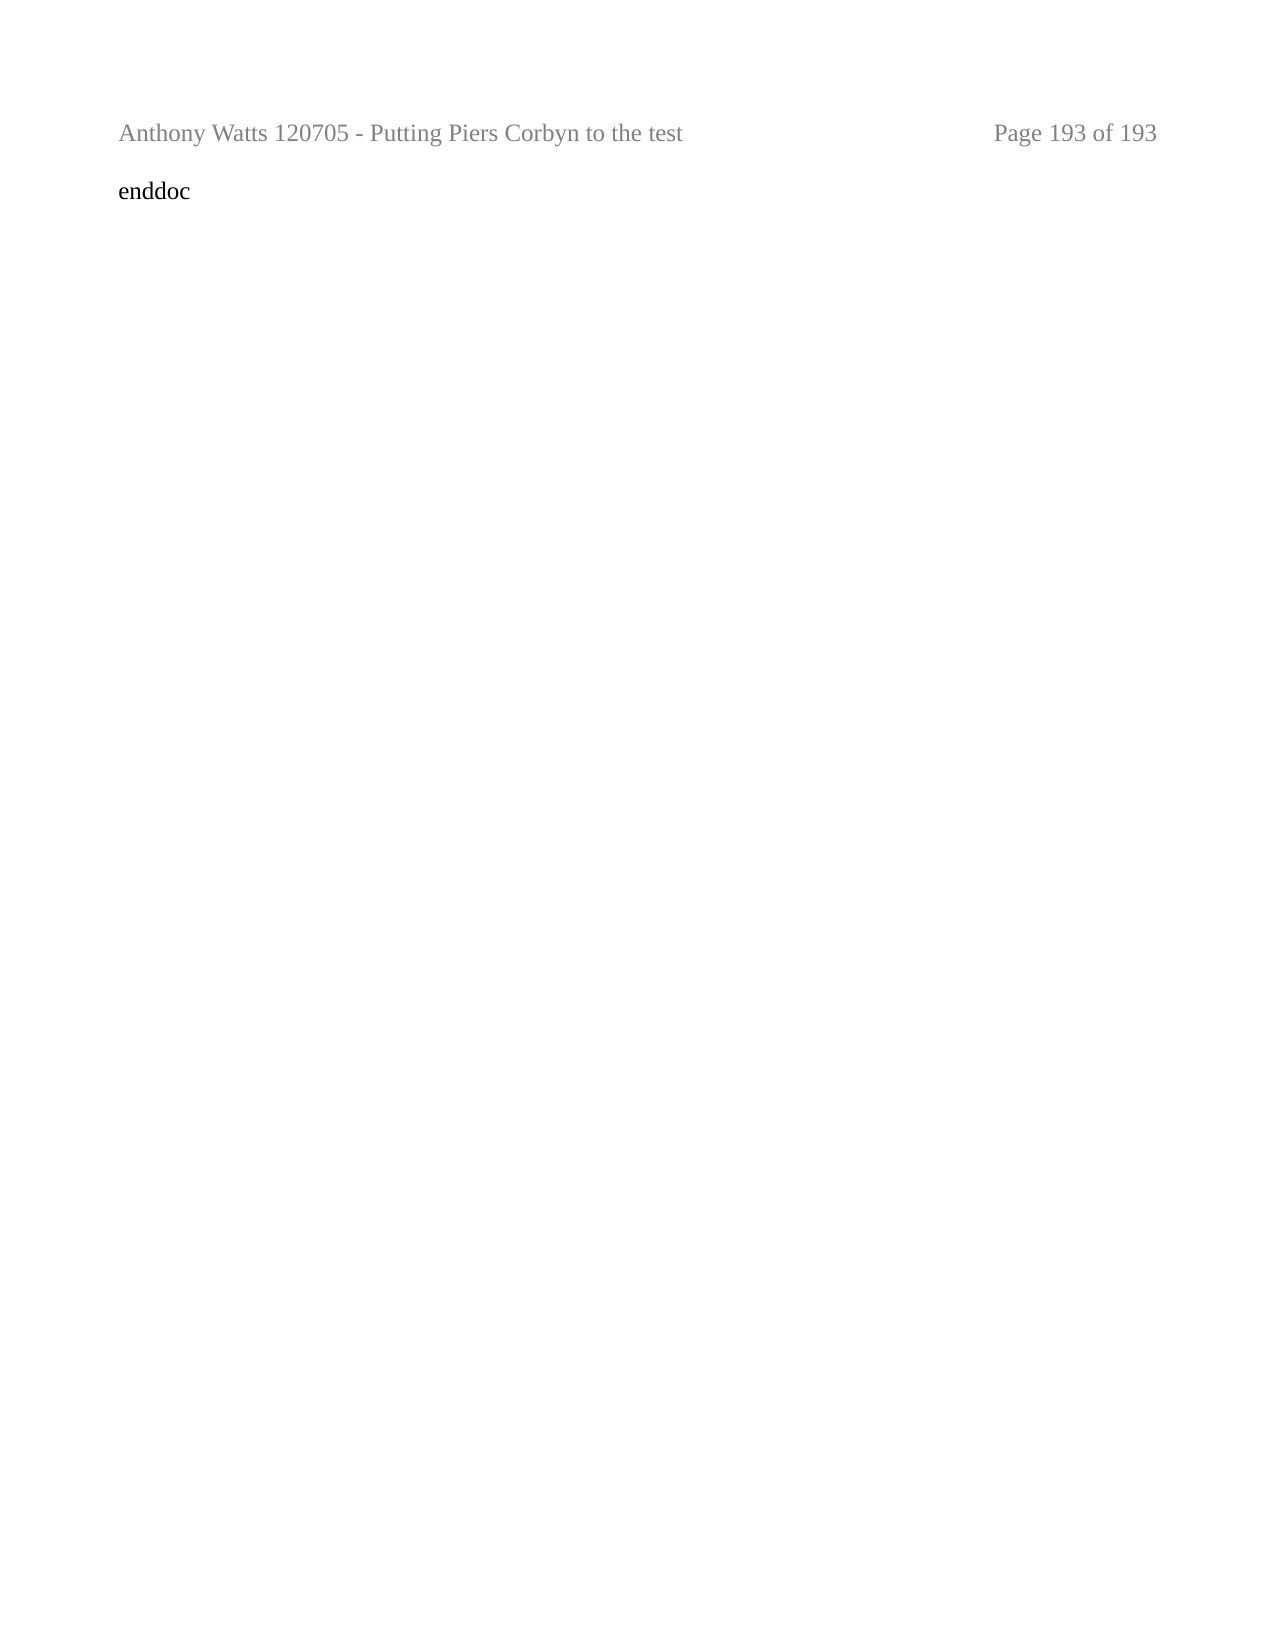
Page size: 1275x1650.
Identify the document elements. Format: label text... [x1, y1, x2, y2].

text enddoc [118, 176, 1157, 205]
